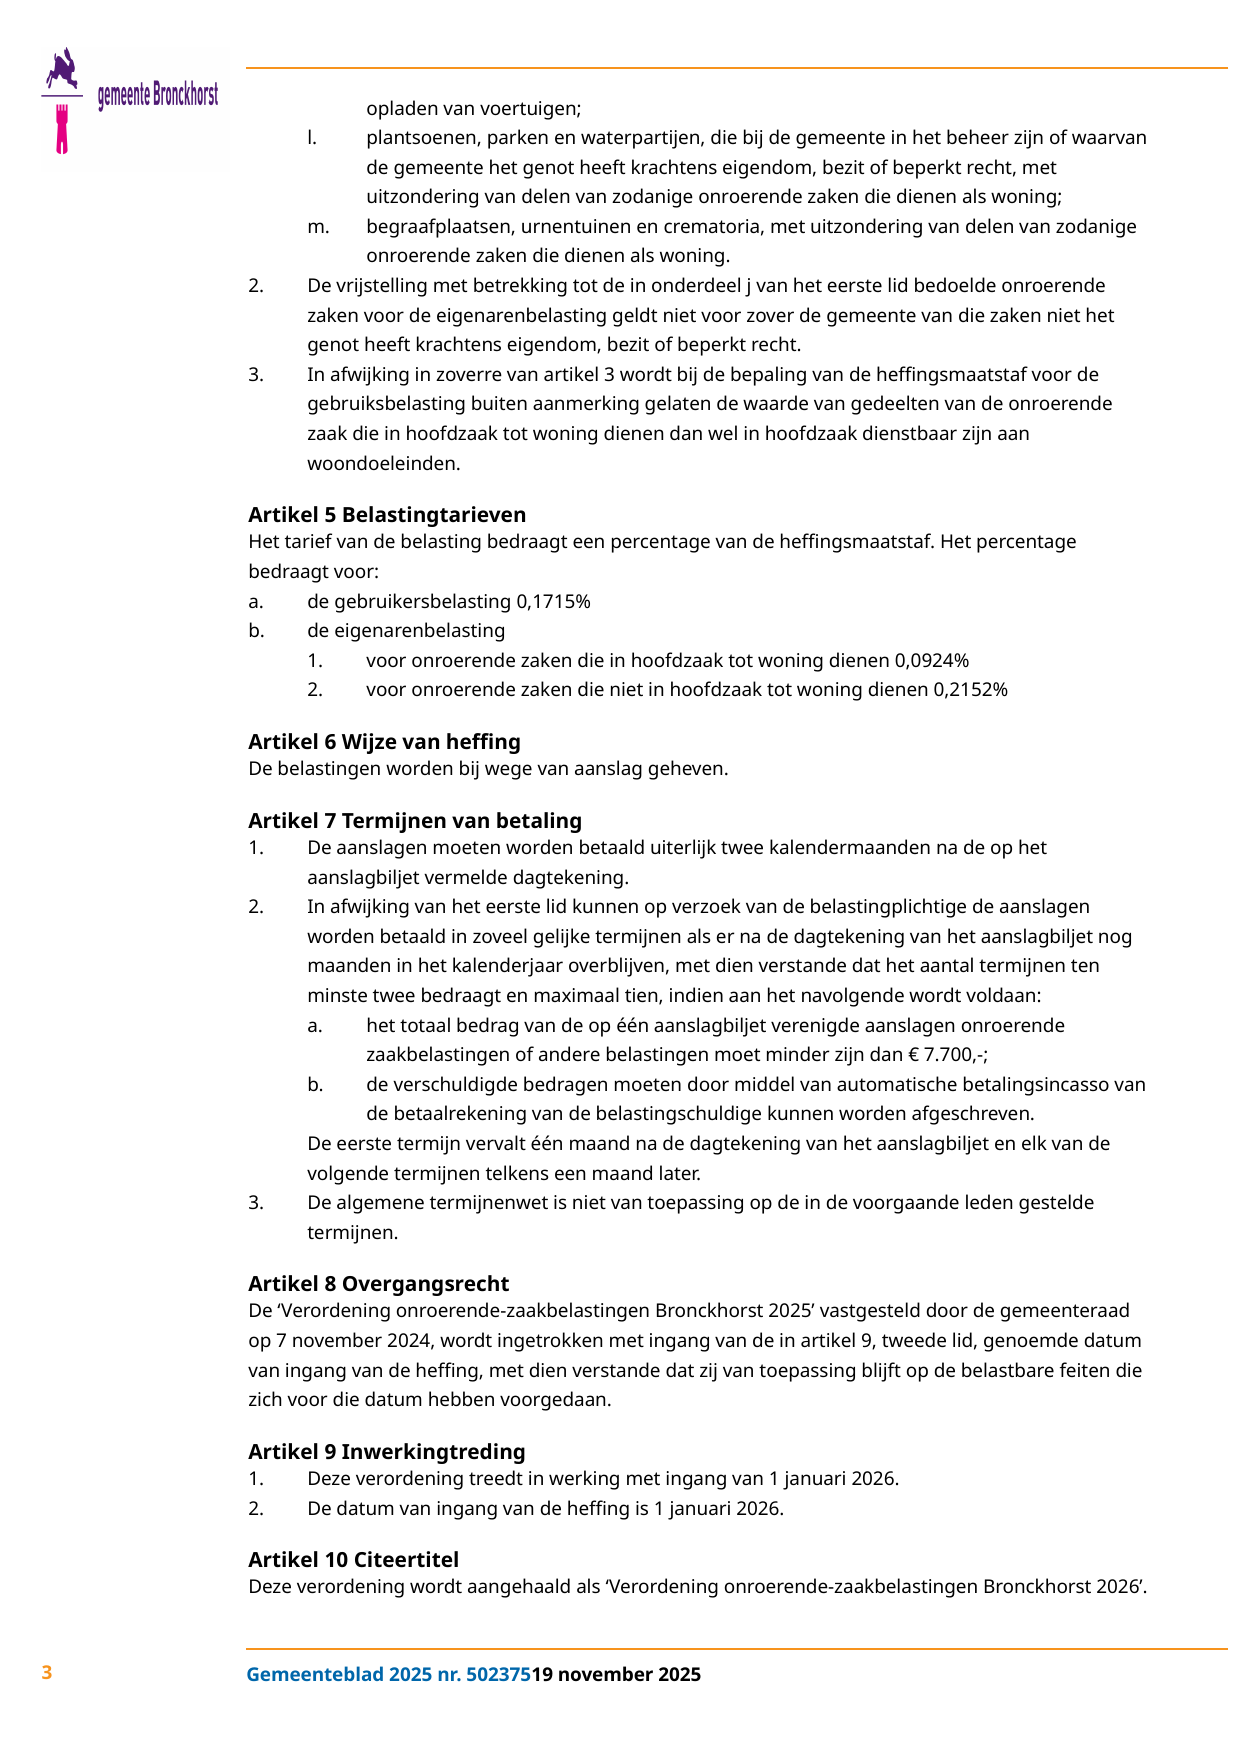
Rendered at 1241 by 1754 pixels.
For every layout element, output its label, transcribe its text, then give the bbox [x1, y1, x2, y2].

list voor onroerende zaken die niet in hoofdzaak tot woning dienen 0,2152% [307, 677, 1152, 702]
text Het tarief van de belasting bedraagt een percentage van de heffingsmaatstaf. Het percentage bedraagt voor: [248, 529, 1152, 584]
list het totaal bedrag van de op één aanslagbiljet verenigde aanslagen onroerende zaakbelastingen of andere belastingen moet minder zijn dan € 7.700,-; [307, 1012, 1152, 1067]
list de eigenarenbelasting [248, 617, 1152, 643]
list De algemene termijnenwet is niet van toepassing op de in de voorgaande leden gestelde termijnen. [248, 1189, 1152, 1244]
text Artikel 6 Wijze van heffing [248, 727, 1152, 755]
text Deze verordening wordt aangehaald als ‘Verordening onroerende-zaakbelastingen Bronckhorst 2026’. [248, 1574, 1152, 1599]
list In afwijking in zoverre van artikel 3 wordt bij de bepaling van de heffingsmaatstaf voor de gebruiksbelasting buiten aanmerking gelaten de waarde van gedeelten van de onroerende zaak die in hoofdzaak tot woning dienen dan wel in hoofdzaak dienstbaar zijn aan woondoeleinden. [248, 361, 1152, 476]
text Artikel 7 Termijnen van betaling [248, 806, 1152, 834]
list begraafplaatsen, urnentuinen en crematoria, met uitzondering van delen van zodanige onroerende zaken die dienen als woning. [307, 213, 1152, 268]
list De vrijstelling met betrekking tot de in onderdeel j van het eerste lid bedoelde onroerende zaken voor de eigenarenbelasting geldt niet voor zover de gemeente van die zaken niet het genot heeft krachtens eigendom, bezit of beperkt recht. [248, 272, 1152, 357]
picture [41, 47, 231, 172]
text Artikel 9 Inwerkingtreding [248, 1437, 1152, 1465]
list In afwijking van het eerste lid kunnen op verzoek van de belastingplichtige de aanslagen worden betaald in zoveel gelijke termijnen als er na de dagtekening van het aanslagbiljet nog maanden in het kalenderjaar overblijven, met dien verstande dat het aantal termijnen ten minste twee bedraagt en maximaal tien, indien aan het navolgende wordt voldaan: [248, 893, 1152, 1008]
list De datum van ingang van de heffing is 1 januari 2026. [248, 1495, 1152, 1521]
list opladen van voertuigen; [307, 95, 1152, 121]
text Artikel 5 Belastingtarieven [248, 500, 1152, 529]
list De eerste termijn vervalt één maand na de dagtekening van het aanslagbiljet en elk van de volgende termijnen telkens een maand later. [248, 1130, 1152, 1185]
text Artikel 10 Citeertitel [248, 1545, 1152, 1574]
text De ‘Verordening onroerende-zaakbelastingen Bronckhorst 2025’ vastgesteld door de gemeenteraad op 7 november 2024, wordt ingetrokken met ingang van de in artikel 9, tweede lid, genoemde datum van ingang van de heffing, met dien verstande dat zij van toepassing blijft op de belastbare feiten die zich voor die datum hebben voorgedaan. [248, 1298, 1152, 1412]
list de gebruikersbelasting 0,1715% [248, 588, 1152, 613]
text Artikel 8 Overgangsrecht [248, 1269, 1152, 1298]
list plantsoenen, parken en waterpartijen, die bij de gemeente in het beheer zijn of waarvan de gemeente het genot heeft krachtens eigendom, bezit of beperkt recht, met uitzondering van delen van zodanige onroerende zaken die dienen als woning; [307, 124, 1152, 209]
list voor onroerende zaken die in hoofdzaak tot woning dienen 0,0924% [307, 647, 1152, 673]
list Deze verordening treedt in werking met ingang van 1 januari 2026. [248, 1465, 1152, 1491]
text De belastingen worden bij wege van aanslag geheven. [248, 755, 1152, 781]
list de verschuldigde bedragen moeten door middel van automatische betalingsincasso van de betaalrekening van de belastingschuldige kunnen worden afgeschreven. [307, 1071, 1152, 1126]
list De aanslagen moeten worden betaald uiterlijk twee kalendermaanden na de op het aanslagbiljet vermelde dagtekening. [248, 834, 1152, 889]
